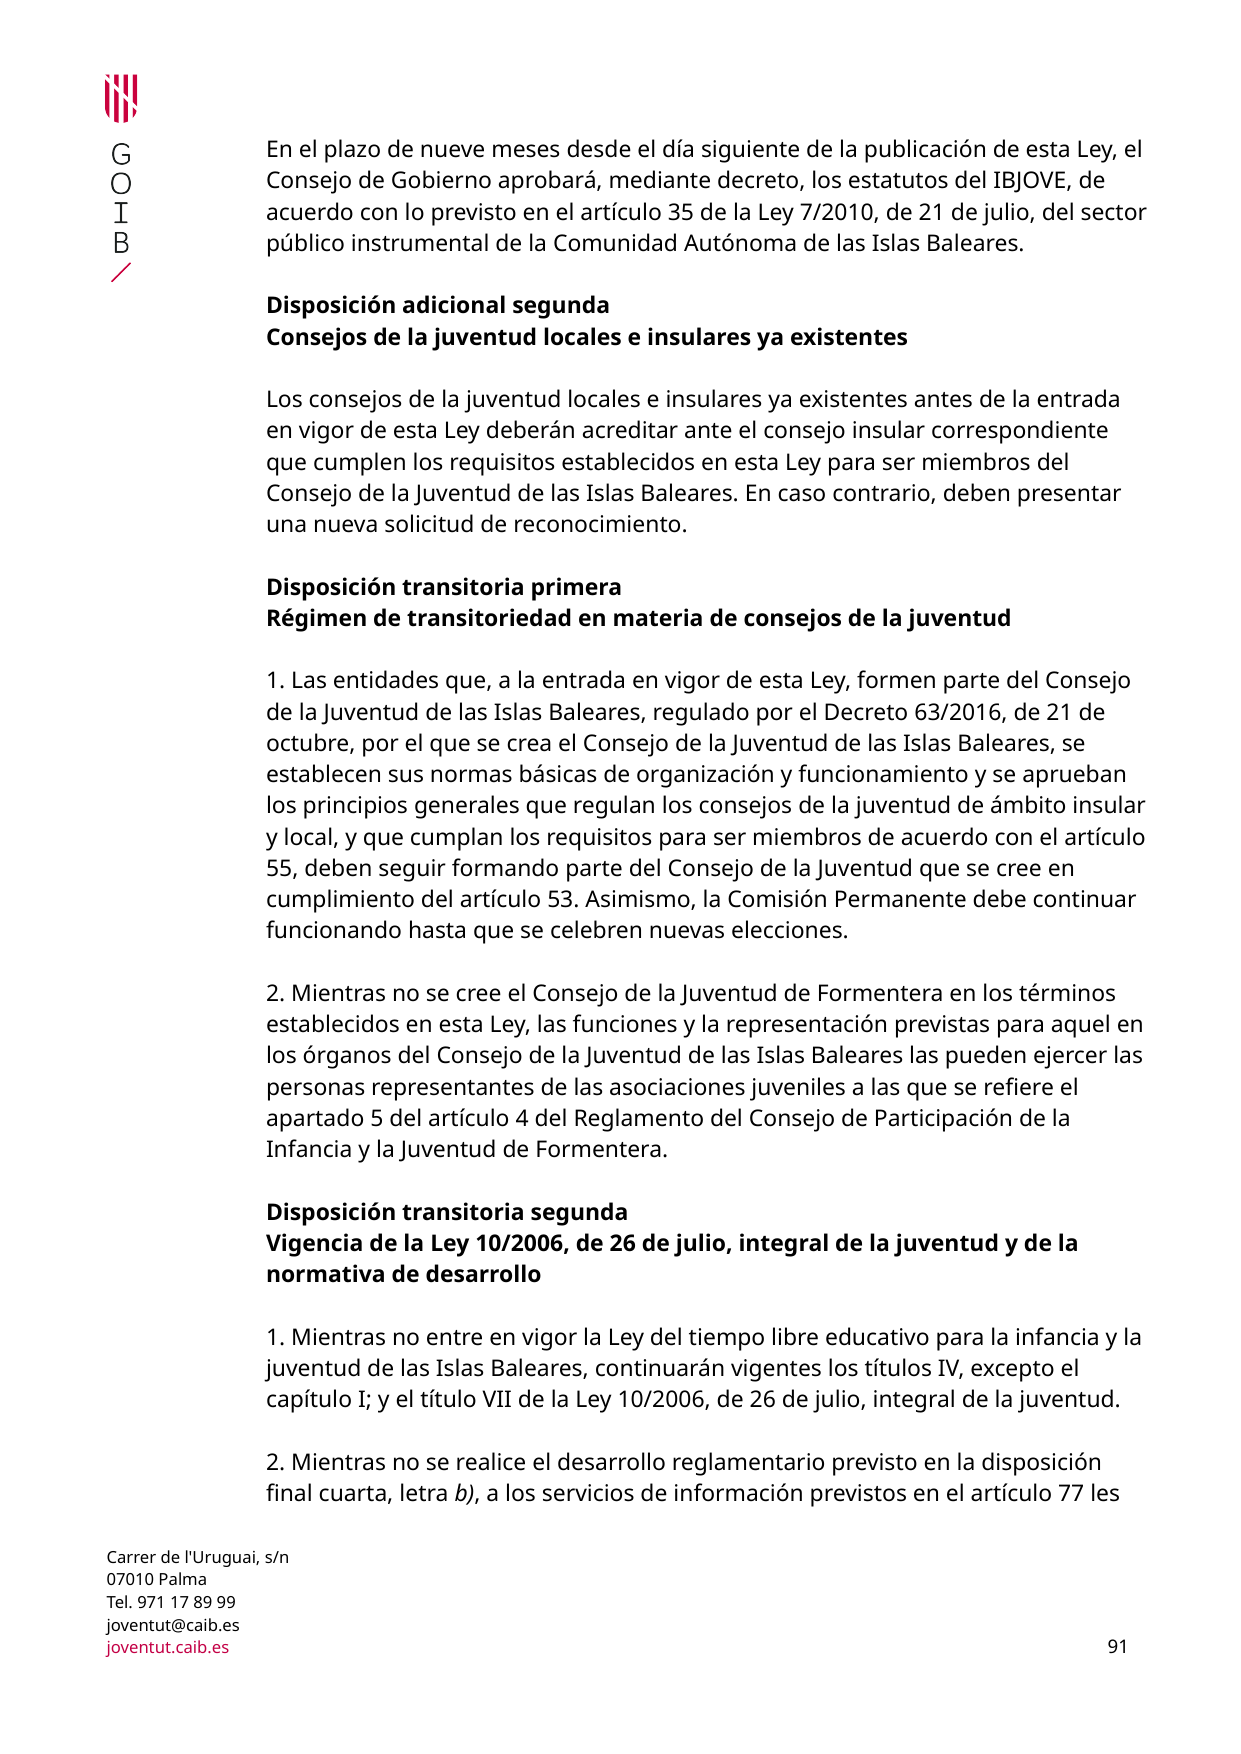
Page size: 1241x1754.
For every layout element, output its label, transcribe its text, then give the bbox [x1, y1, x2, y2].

text 2. Mientras no se realice el desarrollo reglamentario previsto en la disposición final cuarta, letra b), a los servicios de información previstos en el artículo 77 les [266, 1445, 1152, 1508]
picture [76, 51, 166, 313]
text Los consejos de la juventud locales e insulares ya existentes antes de la entrada en vigor de esta Ley deberán acreditar ante el consejo insular correspondiente que cumplen los requisitos establecidos en esta Ley para ser miembros del Consejo de la Juventud de las Islas Baleares. En caso contrario, deben presentar una nueva solicitud de reconocimiento. [266, 383, 1152, 539]
text Vigencia de la Ley 10/2006, de 26 de julio, integral de la juventud y de la normativa de desarrollo [266, 1227, 1152, 1289]
text Disposición adicional segunda [266, 289, 1152, 320]
text Disposición transitoria primera [266, 570, 1152, 602]
text 1. Mientras no entre en vigor la Ley del tiempo libre educativo para la infancia y la juventud de las Islas Baleares, continuarán vigentes los títulos IV, excepto el capítulo I; y el título VII de la Ley 10/2006, de 26 de julio, integral de la juventud. [266, 1320, 1152, 1414]
text 2. Mientras no se cree el Consejo de la Juventud de Formentera en los términos establecidos en esta Ley, las funciones y la representación previstas para aquel en los órganos del Consejo de la Juventud de las Islas Baleares las pueden ejercer las personas representantes de las asociaciones juveniles a las que se refiere el apartado 5 del artículo 4 del Reglamento del Consejo de Participación de la Infancia y la Juventud de Formentera. [266, 977, 1152, 1164]
text 1. Las entidades que, a la entrada en vigor de esta Ley, formen parte del Consejo de la Juventud de las Islas Baleares, regulado por el Decreto 63/2016, de 21 de octubre, por el que se crea el Consejo de la Juventud de las Islas Baleares, se establecen sus normas básicas de organización y funcionamiento y se aprueban los principios generales que regulan los consejos de la juventud de ámbito insular y local, y que cumplan los requisitos para ser miembros de acuerdo con el artículo 55, deben seguir formando parte del Consejo de la Juventud que se cree en cumplimiento del artículo 53. Asimismo, la Comisión Permanente debe continuar funcionando hasta que se celebren nuevas elecciones. [266, 664, 1152, 945]
text Régimen de transitoriedad en materia de consejos de la juventud [266, 602, 1152, 633]
text Consejos de la juventud locales e insulares ya existentes [266, 320, 1152, 352]
text En el plazo de nueve meses desde el día siguiente de la publicación de esta Ley, el Consejo de Gobierno aprobará, mediante decreto, los estatutos del IBJOVE, de acuerdo con lo previsto en el artículo 35 de la Ley 7/2010, de 21 de julio, del sector público instrumental de la Comunidad Autónoma de las Islas Baleares. [266, 133, 1152, 258]
text Disposición transitoria segunda [266, 1195, 1152, 1227]
